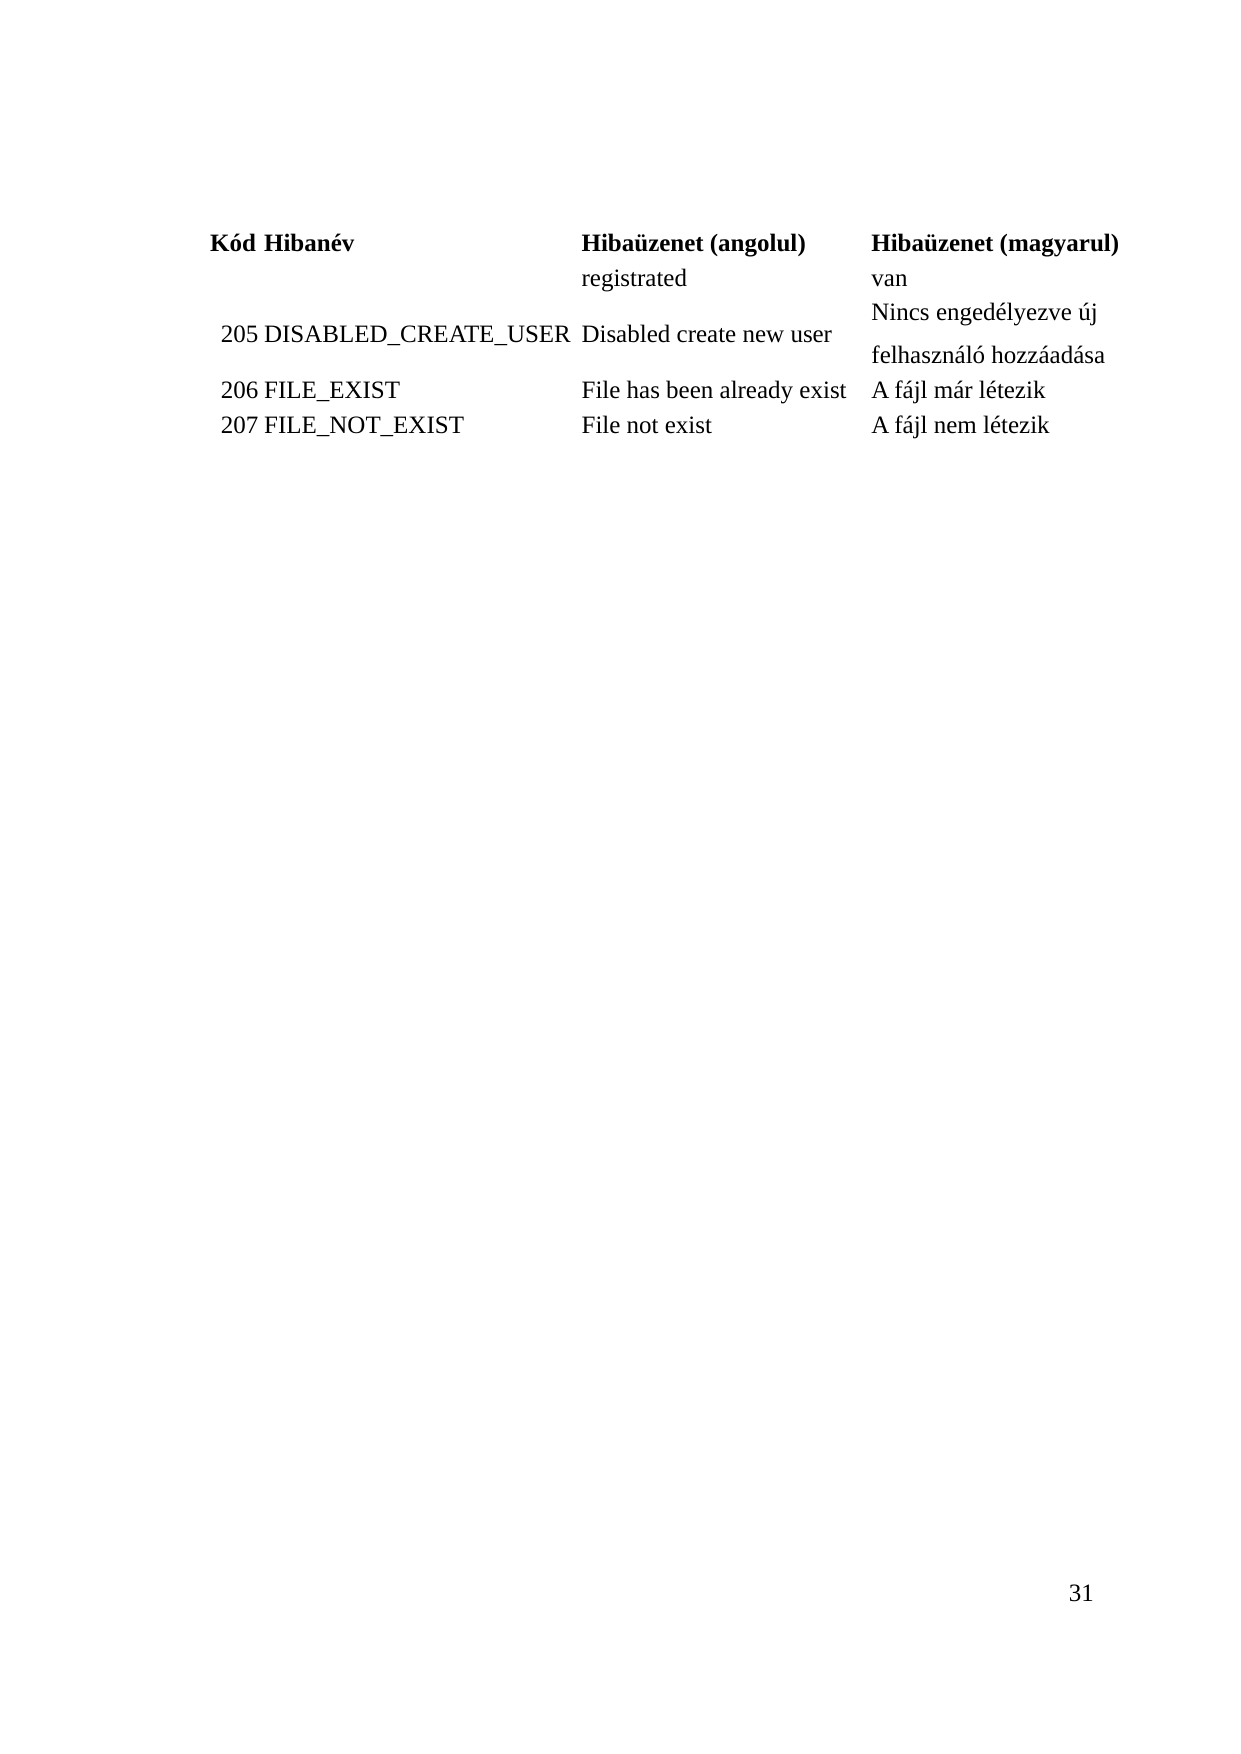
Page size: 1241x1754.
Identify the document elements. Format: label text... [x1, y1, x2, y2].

table_cell FILE_EXIST [261, 372, 578, 407]
table_cell FILE_NOT_EXIST [261, 407, 578, 441]
table_header Kód [207, 225, 261, 260]
table_header Hibanév [261, 225, 578, 260]
table_cell 206 [207, 372, 261, 407]
table_header Hibaüzenet (angolul) [579, 225, 868, 260]
table_cell DISABLED_CREATE_USER [261, 295, 578, 372]
table_cell A fájl már létezik [868, 372, 1211, 407]
table_header Hibaüzenet (magyarul) [868, 225, 1211, 260]
table_cell [261, 260, 578, 294]
table_cell 205 [207, 295, 261, 372]
table_cell van [868, 260, 1211, 294]
table_cell Nincs engedélyezve új felhasználó hozzáadása [868, 295, 1211, 372]
table_cell File has been already exist [579, 372, 868, 407]
table_cell registrated [579, 260, 868, 294]
table_cell 207 [207, 407, 261, 441]
table_cell A fájl nem létezik [868, 407, 1211, 441]
table_cell Disabled create new user [579, 295, 868, 372]
table_cell File not exist [579, 407, 868, 441]
table_cell [207, 260, 261, 294]
